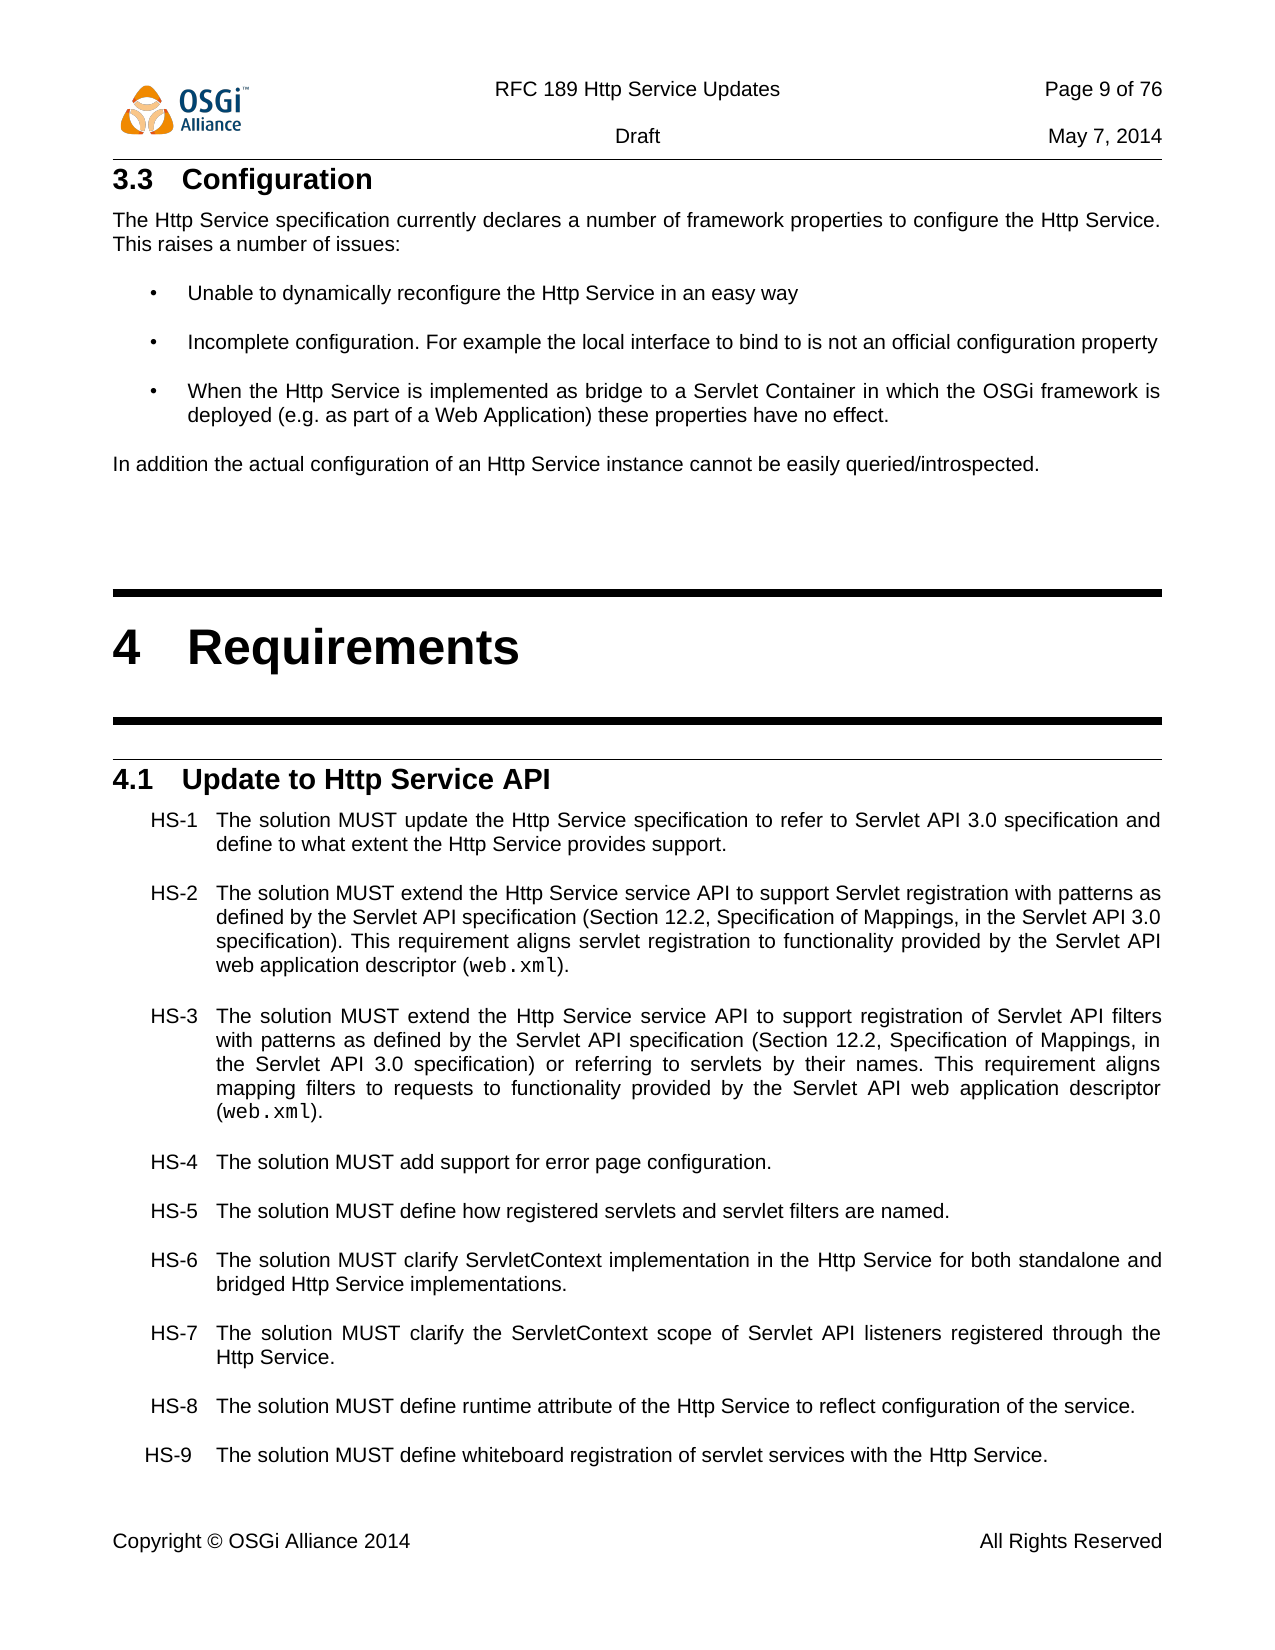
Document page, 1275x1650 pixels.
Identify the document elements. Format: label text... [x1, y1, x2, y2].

list The solution MUST update the Http Service specification to refer to Servlet API 3.0 specification and define to what extent the Http Service provides support. [150, 808, 1162, 856]
subtitle Update to Http Service API [112, 760, 1162, 795]
subtitle Requirements [112, 590, 1162, 725]
list Unable to dynamically reconfigure the Http Service in an easy way [150, 281, 1162, 305]
list The solution MUST extend the Http Service service API to support registration of Servlet API filters with patterns as defined by the Servlet API specification (Section 12.2, Specification of Mappings, in the Servlet API 3.0 specification) or referring to servlets by their names. This requirement aligns mapping filters to requests to functionality provided by the Servlet API web application descriptor (web.xml). [150, 1003, 1162, 1125]
list Incomplete configuration. For example the local interface to bind to is not an official configuration property [150, 330, 1162, 354]
list The solution MUST extend the Http Service service API to support Servlet registration with patterns as defined by the Servlet API specification (Section 12.2, Specification of Mappings, in the Servlet API 3.0 specification). This requirement aligns servlet registration to functionality provided by the Servlet API web application descriptor (web.xml). [150, 881, 1162, 978]
list The solution MUST define how registered servlets and servlet filters are named. [150, 1199, 1162, 1223]
picture [113, 78, 257, 142]
list The solution MUST add support for error page configuration. [150, 1150, 1162, 1174]
text In addition the actual configuration of an Http Service instance cannot be easily queried/introspected. [112, 452, 1162, 476]
subtitle Configuration [112, 160, 1162, 196]
list When the Http Service is implemented as bridge to a Servlet Container in which the OSGi framework is deployed (e.g. as part of a Web Application) these properties have no effect. [150, 379, 1162, 427]
list The solution MUST clarify ServletContext implementation in the Http Service for both standalone and bridged Http Service implementations. [150, 1248, 1162, 1296]
list The solution MUST clarify the ServletContext scope of Servlet API listeners registered through the Http Service. [150, 1321, 1162, 1369]
list The solution MUST define runtime attribute of the Http Service to reflect configuration of the service. [150, 1394, 1162, 1418]
list The solution MUST define whiteboard registration of servlet services with the Http Service. [144, 1443, 1162, 1467]
text The Http Service specification currently declares a number of framework properties to configure the Http Service. This raises a number of issues: [112, 208, 1162, 256]
